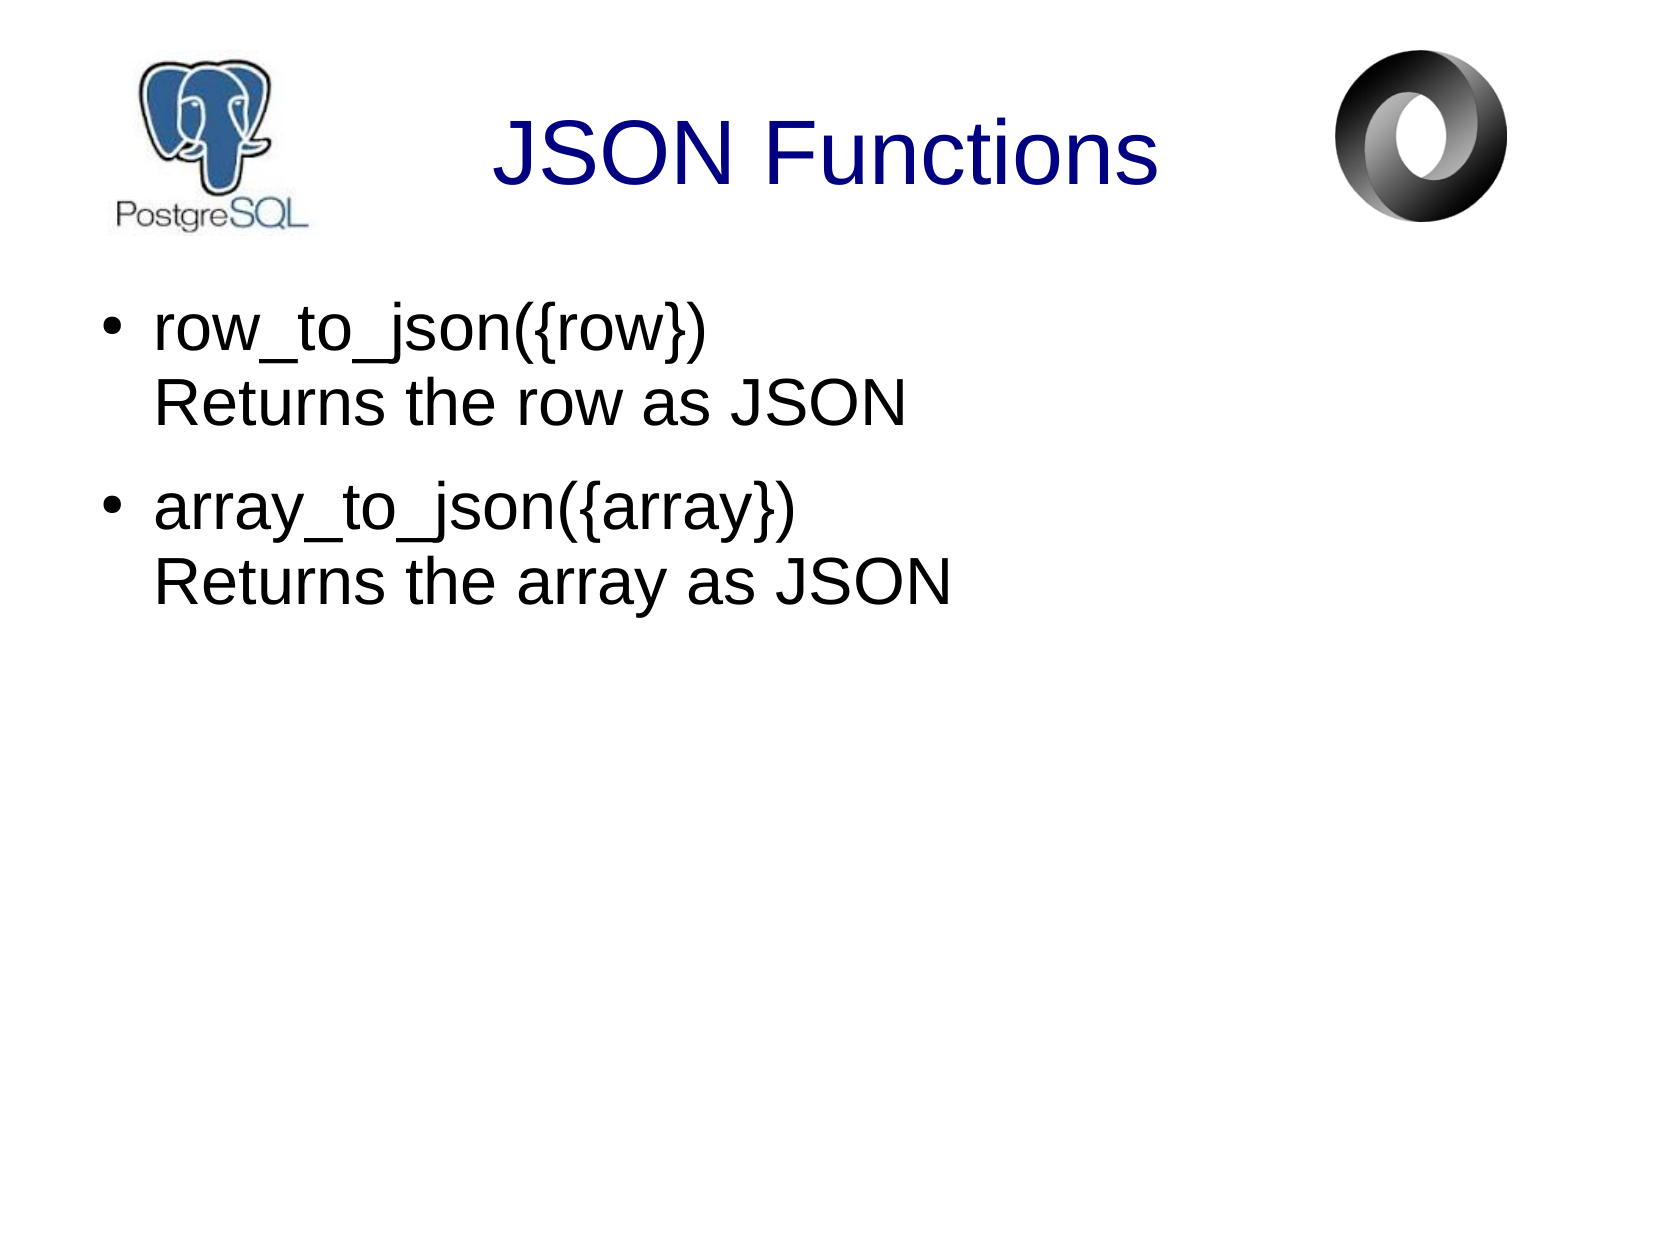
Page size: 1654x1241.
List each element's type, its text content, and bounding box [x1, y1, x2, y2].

list row_to_json({row}) Returns the row as JSON array_to_json({array}) Returns the array as JSON [82, 290, 1538, 1010]
title JSON Functions [82, 49, 1571, 257]
picture [58, 50, 356, 236]
picture [1335, 50, 1507, 222]
